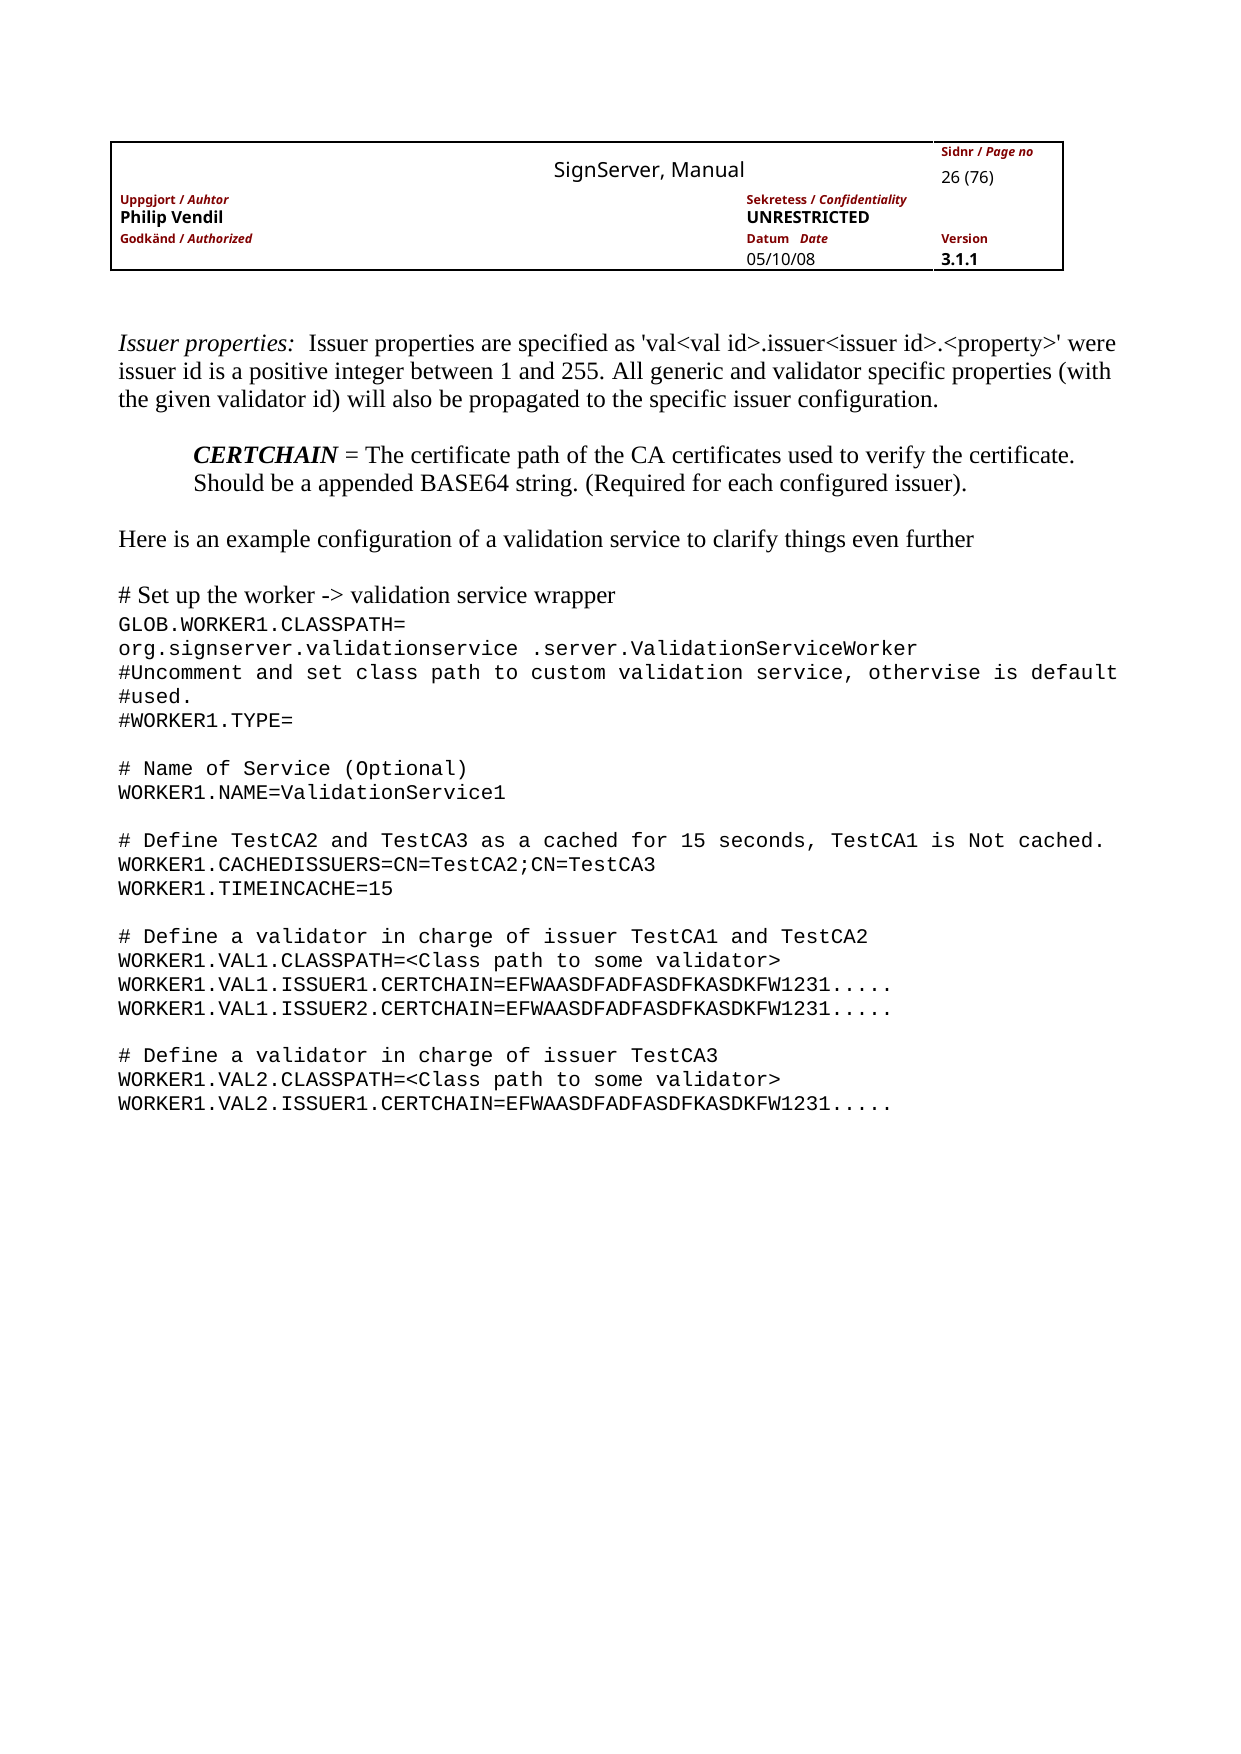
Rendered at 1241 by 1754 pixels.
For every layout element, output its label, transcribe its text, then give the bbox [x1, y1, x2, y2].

text #Uncomment and set class path to custom validation service, othervise is default #used. [118, 662, 1122, 710]
text WORKER1.VAL1.ISSUER2.CERTCHAIN=EFWAASDFADFASDFKASDKFW1231..... [118, 997, 1122, 1021]
text GLOB.WORKER1.CLASSPATH= org.signserver.validationservice .server.ValidationServiceWorker [118, 609, 1122, 662]
text # Define a validator in charge of issuer TestCA1 and TestCA2 [118, 926, 1122, 949]
text WORKER1.TIMEINCACHE=15 [118, 878, 1122, 902]
text WORKER1.NAME=ValidationService1 [118, 782, 1122, 806]
text WORKER1.CACHEDISSUERS=CN=TestCA2;CN=TestCA3 [118, 854, 1122, 878]
text # Name of Service (Optional) [118, 758, 1122, 782]
text # Define TestCA2 and TestCA3 as a cached for 15 seconds, TestCA1 is Not cached. [118, 830, 1122, 854]
text Here is an example configuration of a validation service to clarify things even further [118, 525, 1122, 553]
text Issuer properties: Issuer properties are specified as 'val<val id>.issuer<issuer id>.<property>' were issuer id is a positive integer between 1 and 255. All generic and validator specific properties (with the given validator id) will also be propagated to the specific issuer configuration. [118, 329, 1122, 413]
text WORKER1.VAL2.CLASSPATH=<Class path to some validator> [118, 1069, 1122, 1093]
text WORKER1.VAL1.ISSUER1.CERTCHAIN=EFWAASDFADFASDFKASDKFW1231..... [118, 973, 1122, 997]
text # Set up the worker -> validation service wrapper [118, 581, 1122, 609]
text WORKER1.VAL2.ISSUER1.CERTCHAIN=EFWAASDFADFASDFKASDKFW1231..... [118, 1093, 1122, 1117]
text WORKER1.VAL1.CLASSPATH=<Class path to some validator> [118, 949, 1122, 973]
text #WORKER1.TYPE= [118, 710, 1122, 734]
text # Define a validator in charge of issuer TestCA3 [118, 1045, 1122, 1069]
text CERTCHAIN = The certificate path of the CA certificates used to verify the certificate. Should be a appended BASE64 string. (Required for each configured issuer). [193, 441, 1122, 497]
